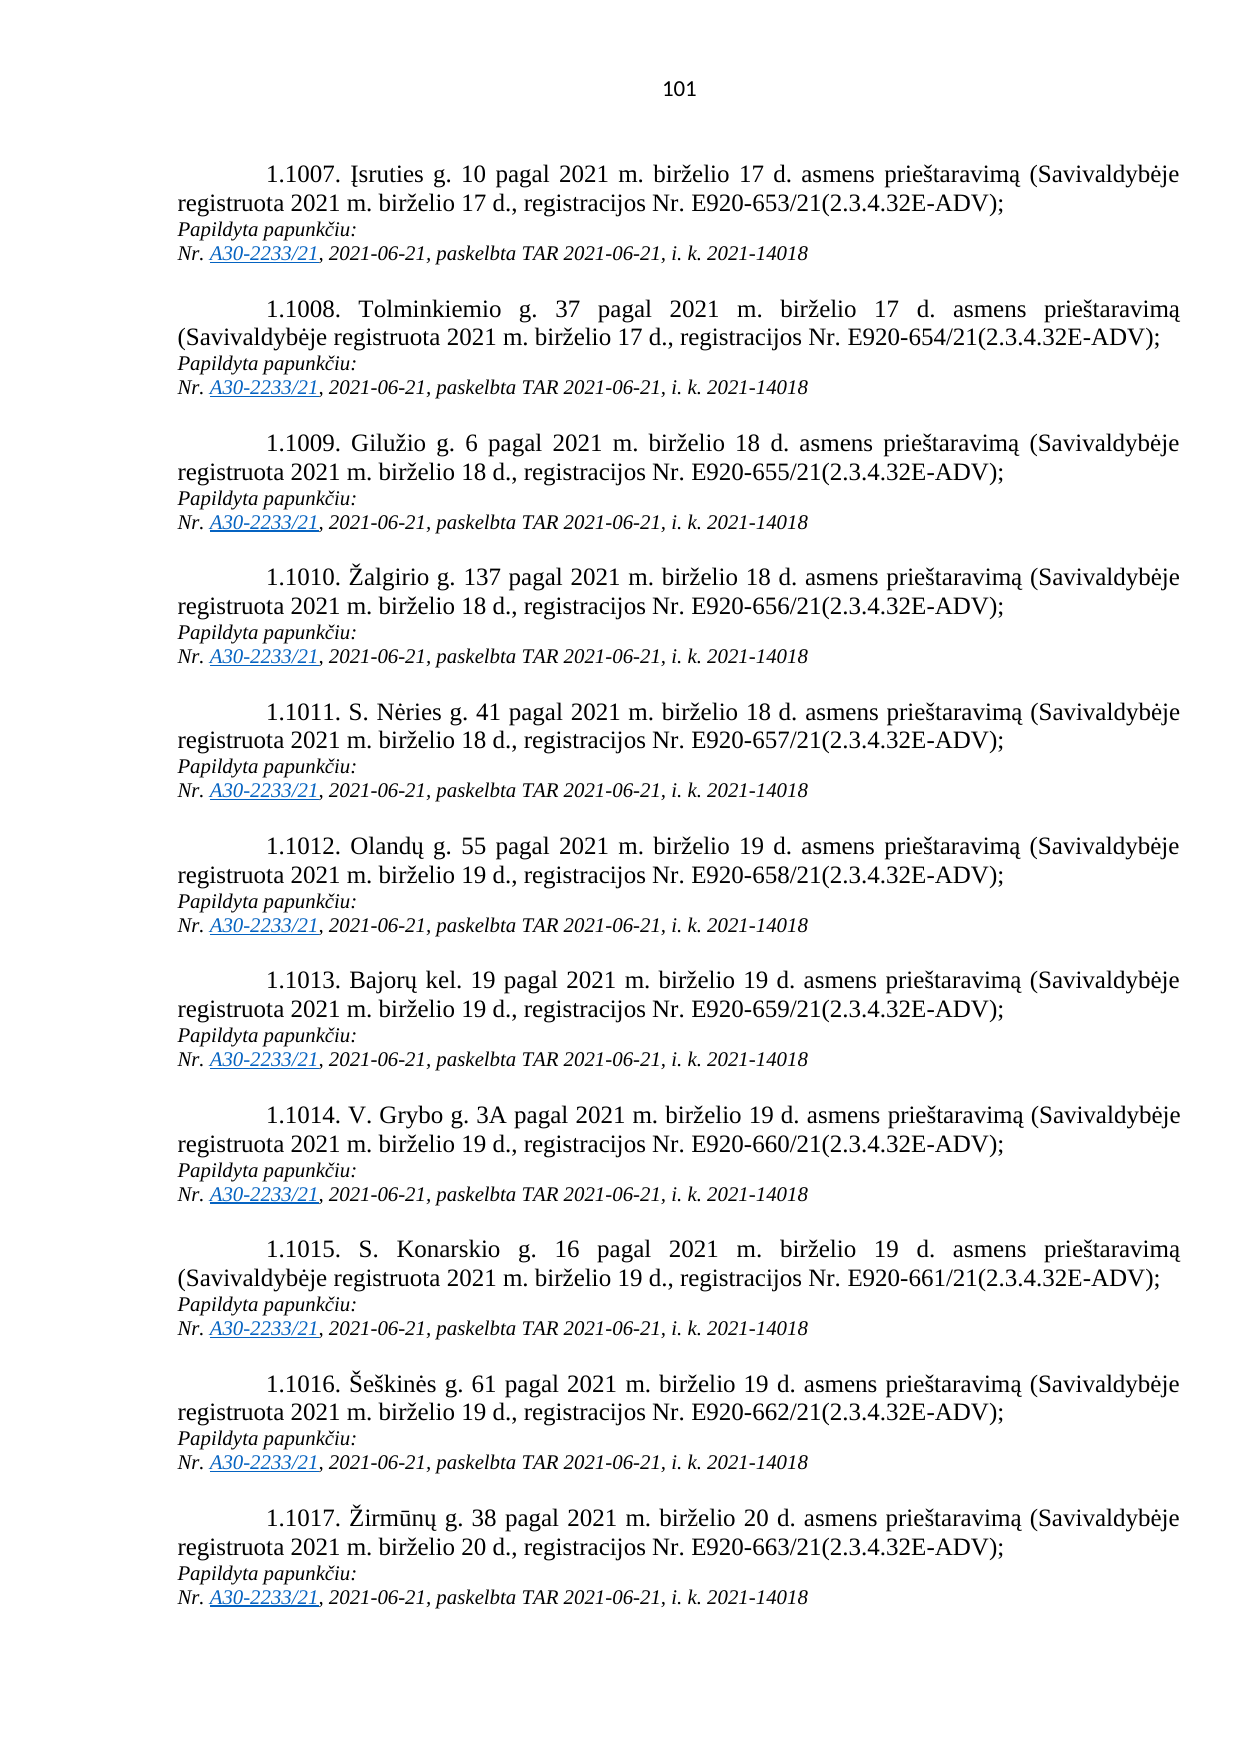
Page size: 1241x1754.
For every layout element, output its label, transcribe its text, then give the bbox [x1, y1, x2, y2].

text 1.1011. S. Nėries g. 41 pagal 2021 m. birželio 18 d. asmens prieštaravimą (Savivaldybėje registruota 2021 m. birželio 18 d., registracijos Nr. E920-657/21(2.3.4.32E-ADV); [177, 697, 1181, 754]
text 1.1016. Šeškinės g. 61 pagal 2021 m. birželio 19 d. asmens prieštaravimą (Savivaldybėje registruota 2021 m. birželio 19 d., registracijos Nr. E920-662/21(2.3.4.32E-ADV); [177, 1369, 1181, 1426]
text Papildyta papunkčiu: [177, 1426, 1181, 1450]
text 1.1014. V. Grybo g. 3A pagal 2021 m. birželio 19 d. asmens prieštaravimą (Savivaldybėje registruota 2021 m. birželio 19 d., registracijos Nr. E920-660/21(2.3.4.32E-ADV); [177, 1100, 1181, 1157]
text Papildyta papunkčiu: [177, 1023, 1181, 1047]
text 1.1012. Olandų g. 55 pagal 2021 m. birželio 19 d. asmens prieštaravimą (Savivaldybėje registruota 2021 m. birželio 19 d., registracijos Nr. E920-658/21(2.3.4.32E-ADV); [177, 831, 1181, 889]
text 1.1013. Bajorų kel. 19 pagal 2021 m. birželio 19 d. asmens prieštaravimą (Savivaldybėje registruota 2021 m. birželio 19 d., registracijos Nr. E920-659/21(2.3.4.32E-ADV); [177, 966, 1181, 1023]
text Nr. A30-2233/21, 2021-06-21, paskelbta TAR 2021-06-21, i. k. 2021-14018 [177, 1585, 1181, 1609]
text Nr. A30-2233/21, 2021-06-21, paskelbta TAR 2021-06-21, i. k. 2021-14018 [177, 913, 1181, 937]
text Papildyta papunkčiu: [177, 1292, 1181, 1316]
text Papildyta papunkčiu: [177, 754, 1181, 778]
text Nr. A30-2233/21, 2021-06-21, paskelbta TAR 2021-06-21, i. k. 2021-14018 [177, 375, 1181, 399]
text 1.1009. Gilužio g. 6 pagal 2021 m. birželio 18 d. asmens prieštaravimą (Savivaldybėje registruota 2021 m. birželio 18 d., registracijos Nr. E920-655/21(2.3.4.32E-ADV); [177, 428, 1181, 486]
text 1.1008. Tolminkiemio g. 37 pagal 2021 m. birželio 17 d. asmens prieštaravimą (Savivaldybėje registruota 2021 m. birželio 17 d., registracijos Nr. E920-654/21(2.3.4.32E-ADV); [177, 294, 1181, 351]
text Papildyta papunkčiu: [177, 620, 1181, 644]
text Nr. A30-2233/21, 2021-06-21, paskelbta TAR 2021-06-21, i. k. 2021-14018 [177, 241, 1181, 265]
text 1.1015. S. Konarskio g. 16 pagal 2021 m. birželio 19 d. asmens prieštaravimą (Savivaldybėje registruota 2021 m. birželio 19 d., registracijos Nr. E920-661/21(2.3.4.32E-ADV); [177, 1234, 1181, 1292]
text Nr. A30-2233/21, 2021-06-21, paskelbta TAR 2021-06-21, i. k. 2021-14018 [177, 644, 1181, 668]
text Papildyta papunkčiu: [177, 351, 1181, 375]
text Nr. A30-2233/21, 2021-06-21, paskelbta TAR 2021-06-21, i. k. 2021-14018 [177, 1182, 1181, 1206]
text Papildyta papunkčiu: [177, 217, 1181, 241]
text 1.1007. Įsruties g. 10 pagal 2021 m. birželio 17 d. asmens prieštaravimą (Savivaldybėje registruota 2021 m. birželio 17 d., registracijos Nr. E920-653/21(2.3.4.32E-ADV); [177, 159, 1181, 217]
text Papildyta papunkčiu: [177, 1157, 1181, 1182]
text Nr. A30-2233/21, 2021-06-21, paskelbta TAR 2021-06-21, i. k. 2021-14018 [177, 1316, 1181, 1340]
text Papildyta papunkčiu: [177, 486, 1181, 510]
text Nr. A30-2233/21, 2021-06-21, paskelbta TAR 2021-06-21, i. k. 2021-14018 [177, 1450, 1181, 1474]
text Nr. A30-2233/21, 2021-06-21, paskelbta TAR 2021-06-21, i. k. 2021-14018 [177, 1047, 1181, 1071]
text Nr. A30-2233/21, 2021-06-21, paskelbta TAR 2021-06-21, i. k. 2021-14018 [177, 778, 1181, 802]
text Nr. A30-2233/21, 2021-06-21, paskelbta TAR 2021-06-21, i. k. 2021-14018 [177, 510, 1181, 534]
text Papildyta papunkčiu: [177, 1561, 1181, 1585]
text 1.1010. Žalgirio g. 137 pagal 2021 m. birželio 18 d. asmens prieštaravimą (Savivaldybėje registruota 2021 m. birželio 18 d., registracijos Nr. E920-656/21(2.3.4.32E-ADV); [177, 562, 1181, 620]
text 1.1017. Žirmūnų g. 38 pagal 2021 m. birželio 20 d. asmens prieštaravimą (Savivaldybėje registruota 2021 m. birželio 20 d., registracijos Nr. E920-663/21(2.3.4.32E-ADV); [177, 1503, 1181, 1561]
text Papildyta papunkčiu: [177, 889, 1181, 913]
